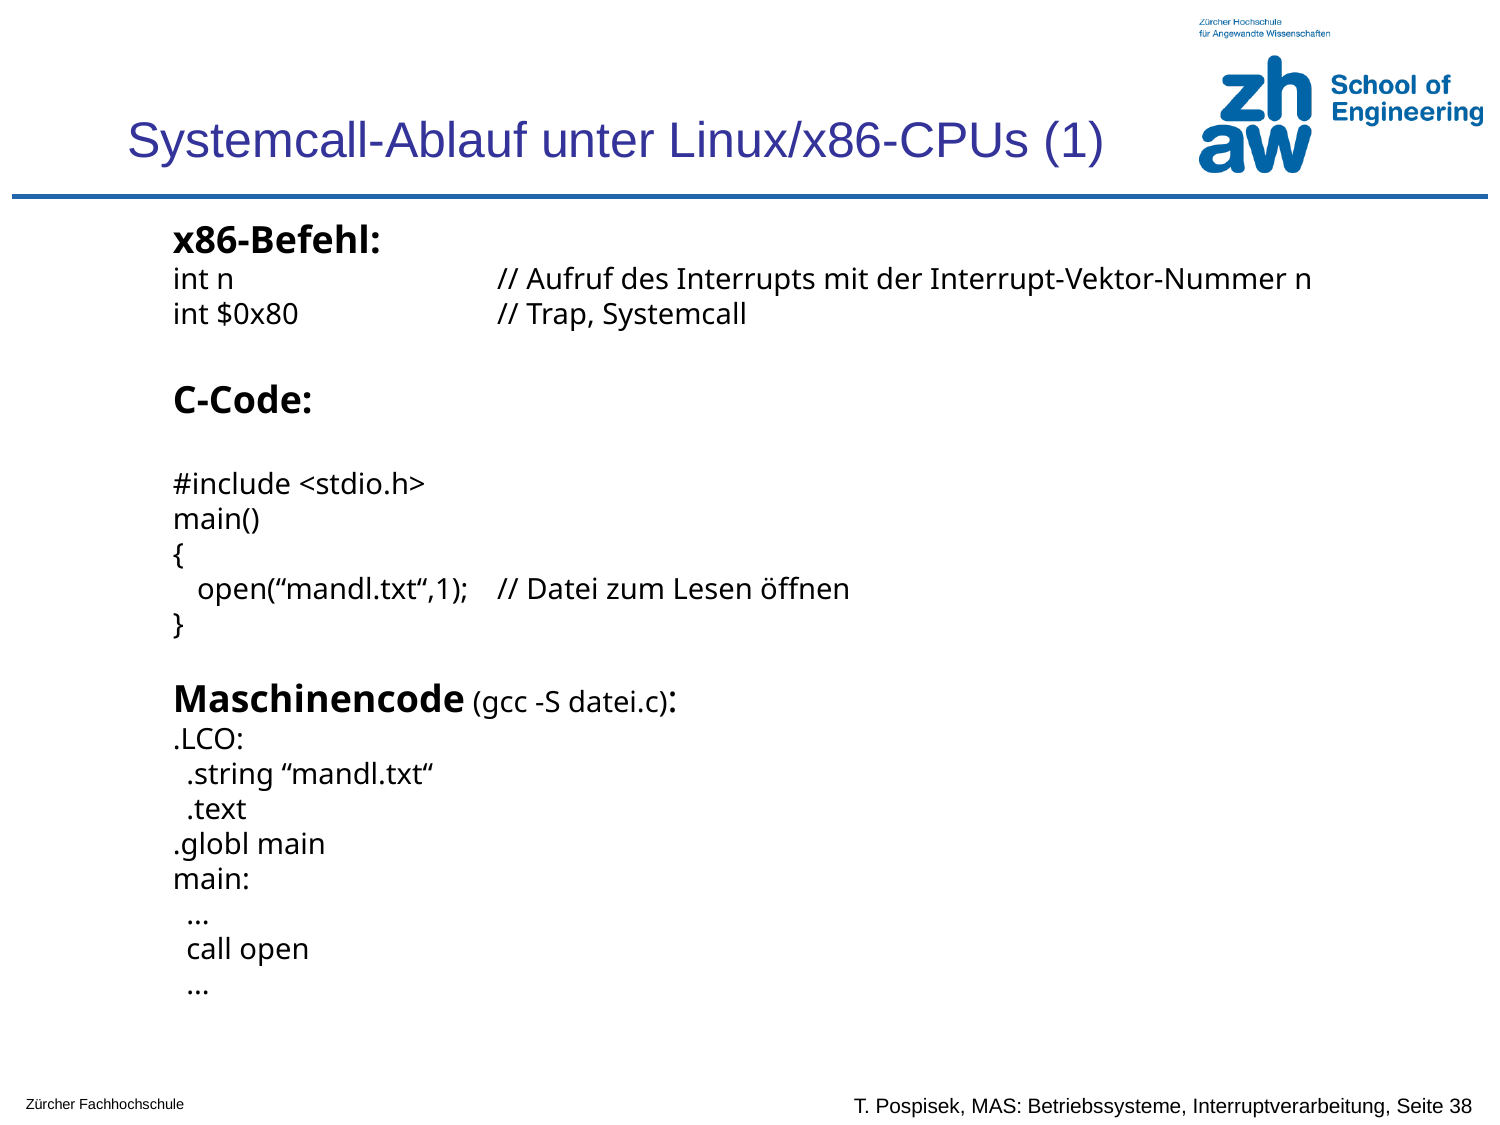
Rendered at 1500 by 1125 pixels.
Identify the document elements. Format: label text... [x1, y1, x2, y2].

title Systemcall-Ablauf unter Linux/x86-CPUs (1) [112, 66, 1391, 175]
text_box x86-Befehl: int n // Aufruf des Interrupts mit der Interrupt-Vektor-Nummer n int $0x80 // Trap, Systemcall C-Code: #include <stdio.h> main() { open(“mandl.txt“,1); // Datei zum Lesen öffnen } Maschinencode (gcc -S datei.c): .LCO: .string “mandl.txt“ .text .globl main main: ... call open ... [97, 208, 1394, 1008]
picture [1199, 19, 1483, 173]
